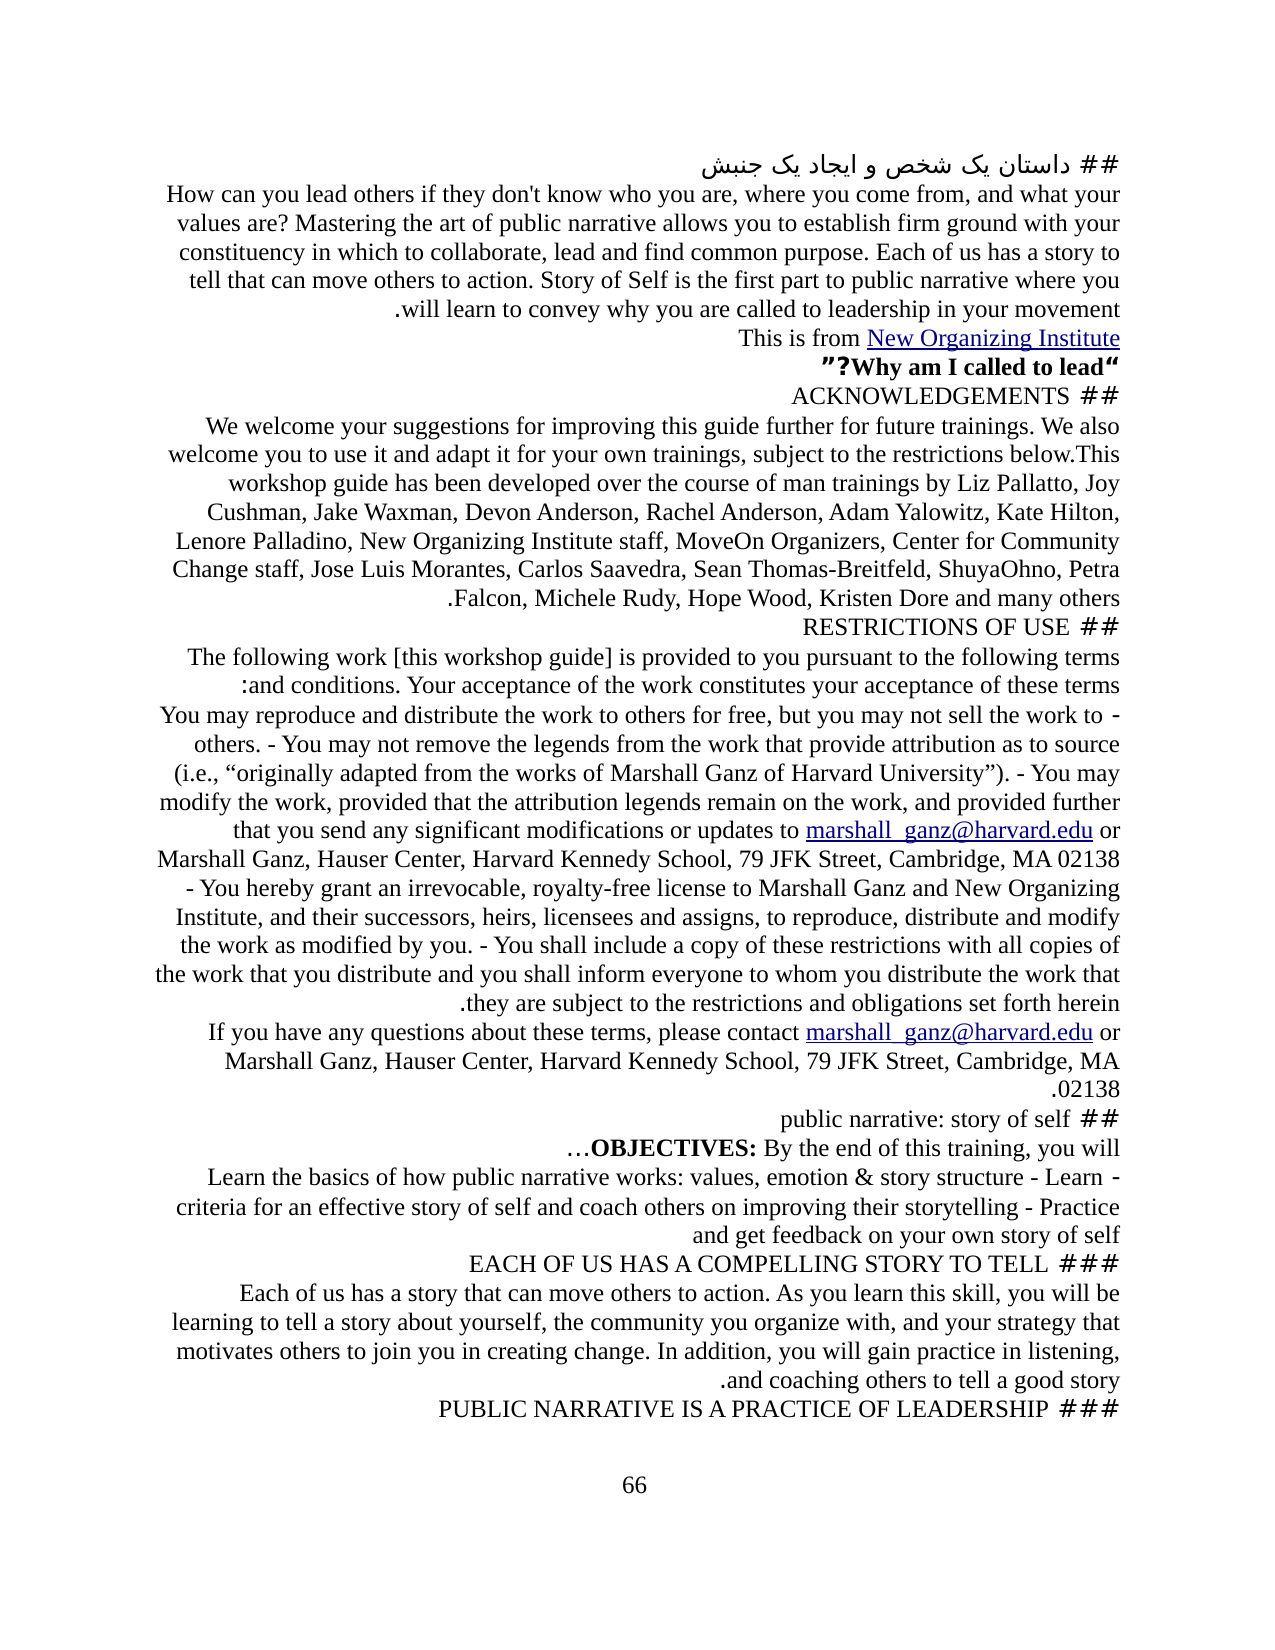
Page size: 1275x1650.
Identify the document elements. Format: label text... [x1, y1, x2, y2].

table_cell ### EACH OF US HAS A COMPELLING STORY TO TELL [150, 1249, 1125, 1278]
table_cell OBJECTIVES: By the end of this training, you will… [150, 1133, 1125, 1162]
table_cell ## داستان یک شخص و ایجاد یک جنبش [150, 150, 1125, 179]
table_cell - You may reproduce and distribute the work to others for free, but you may not sell the work to others. - You may not remove the legends from the work that provide attribution as to source (i.e., “originally adapted from the works of Marshall Ganz of Harvard University”). - You may modify the work, provided that the attribution legends remain on the work, and provided further that you send any significant modifications or updates to marshall_ganz@harvard.edu or Marshall Ganz, Hauser Center, Harvard Kennedy School, 79 JFK Street, Cambridge, MA 02138 - You hereby grant an irrevocable, royalty-free license to Marshall Ganz and New Organizing Institute, and their successors, heirs, licensees and assigns, to reproduce, distribute and modify the work as modified by you. - You shall include a copy of these restrictions with all copies of the work that you distribute and you shall inform everyone to whom you distribute the work that they are subject to the restrictions and obligations set forth herein. [150, 700, 1125, 1017]
table_cell How can you lead others if they don't know who you are, where you come from, and what your values are? Mastering the art of public narrative allows you to establish firm ground with your constituency in which to collaborate, lead and find common purpose. Each of us has a story to tell that can move others to action. Story of Self is the first part to public narrative where you will learn to convey why you are called to leadership in your movement. [150, 179, 1125, 323]
table_cell - Learn the basics of how public narrative works: values, emotion & story structure - Learn criteria for an effective story of self and coach others on improving their storytelling - Practice and get feedback on your own story of self [150, 1163, 1125, 1249]
table_cell If you have any questions about these terms, please contact marshall_ganz@harvard.edu or Marshall Ganz, Hauser Center, Harvard Kennedy School, 79 JFK Street, Cambridge, MA 02138. [150, 1017, 1125, 1104]
table_cell This is from New Organizing Institute [150, 324, 1125, 352]
table_cell “Why am I called to lead?” [150, 352, 1125, 381]
table_cell ### PUBLIC NARRATIVE IS A PRACTICE OF LEADERSHIP [150, 1394, 1125, 1423]
table_cell ## public narrative: story of self [150, 1104, 1125, 1133]
table_cell We welcome your suggestions for improving this guide further for future trainings. We also welcome you to use it and adapt it for your own trainings, subject to the restrictions below.This workshop guide has been developed over the course of man trainings by Liz Pallatto, Joy Cushman, Jake Waxman, Devon Anderson, Rachel Anderson, Adam Yalowitz, Kate Hilton, Lenore Palladino, New Organizing Institute staff, MoveOn Organizers, Center for Community Change staff, Jose Luis Morantes, Carlos Saavedra, Sean Thomas-Breitfeld, ShuyaOhno, Petra Falcon, Michele Rudy, Hope Wood, Kristen Dore and many others. [150, 411, 1125, 612]
table_cell The following work [this workshop guide] is provided to you pursuant to the following terms and conditions. Your acceptance of the work constitutes your acceptance of these terms: [150, 642, 1125, 700]
table_cell Each of us has a story that can move others to action. As you learn this skill, you will be learning to tell a story about yourself, the community you organize with, and your strategy that motivates others to join you in creating change. In addition, you will gain practice in listening, and coaching others to tell a good story. [150, 1279, 1125, 1394]
table_cell ## RESTRICTIONS OF USE [150, 613, 1125, 642]
table_cell ## ACKNOWLEDGEMENTS [150, 381, 1125, 411]
